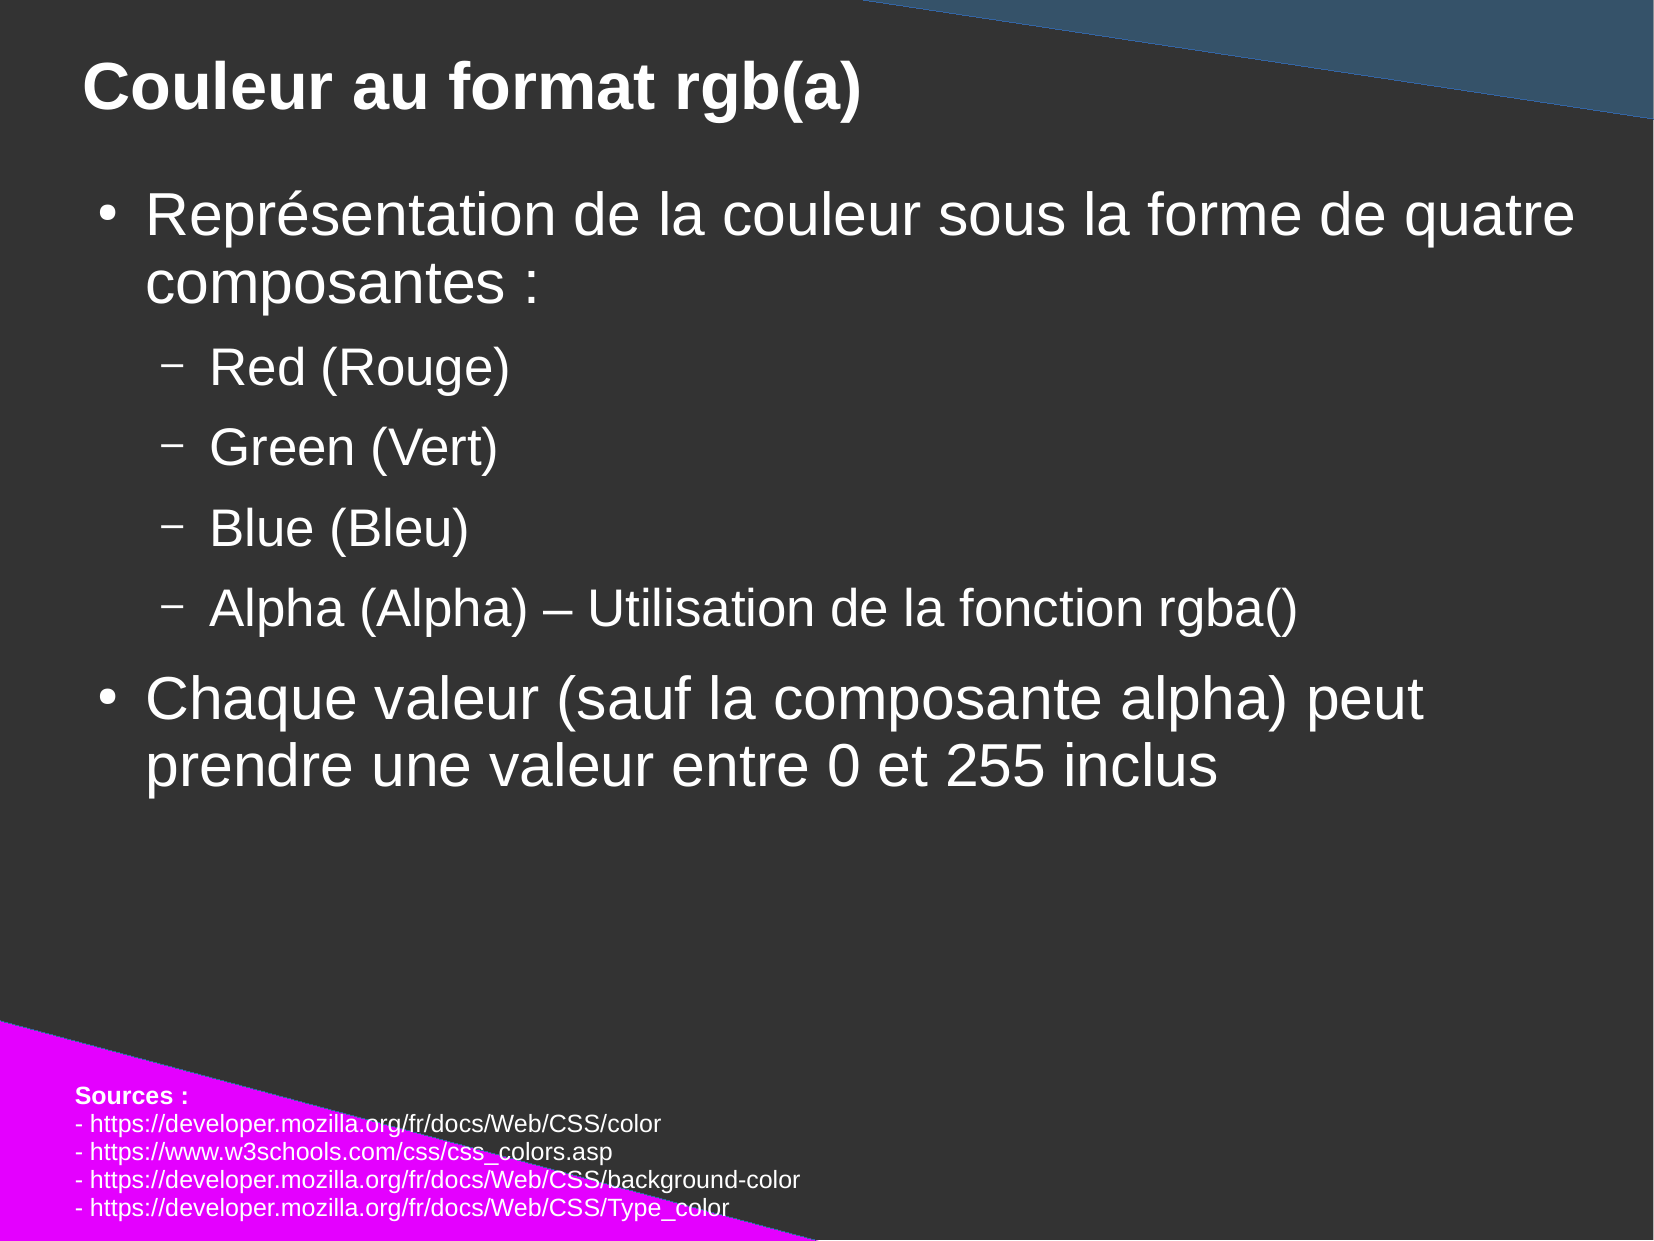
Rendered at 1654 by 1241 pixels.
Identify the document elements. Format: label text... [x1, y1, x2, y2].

text_box [863, 0, 1654, 120]
title Couleur au format rgb(a) [82, 49, 1571, 162]
text_box [0, 1020, 199, 1241]
list Représentation de la couleur sous la forme de quatre composantes : Red (Rouge) Green (Vert) Blue (Bleu) Alpha (Alpha) – Utilisation de la fonction rgba() Chaque valeur (sauf la composante alpha) peut prendre une valeur entre 0 et 255 inclus [80, 180, 1605, 804]
text_box Sources : - https://developer.mozilla.org/fr/docs/Web/CSS/color - https://www.w3schools.com/css/css_colors.asp - https://developer.mozilla.org/fr/docs/Web/CSS/background-color - https://developer.mozilla.org/fr/docs/Web/CSS/Type_color [60, 1074, 1546, 1241]
